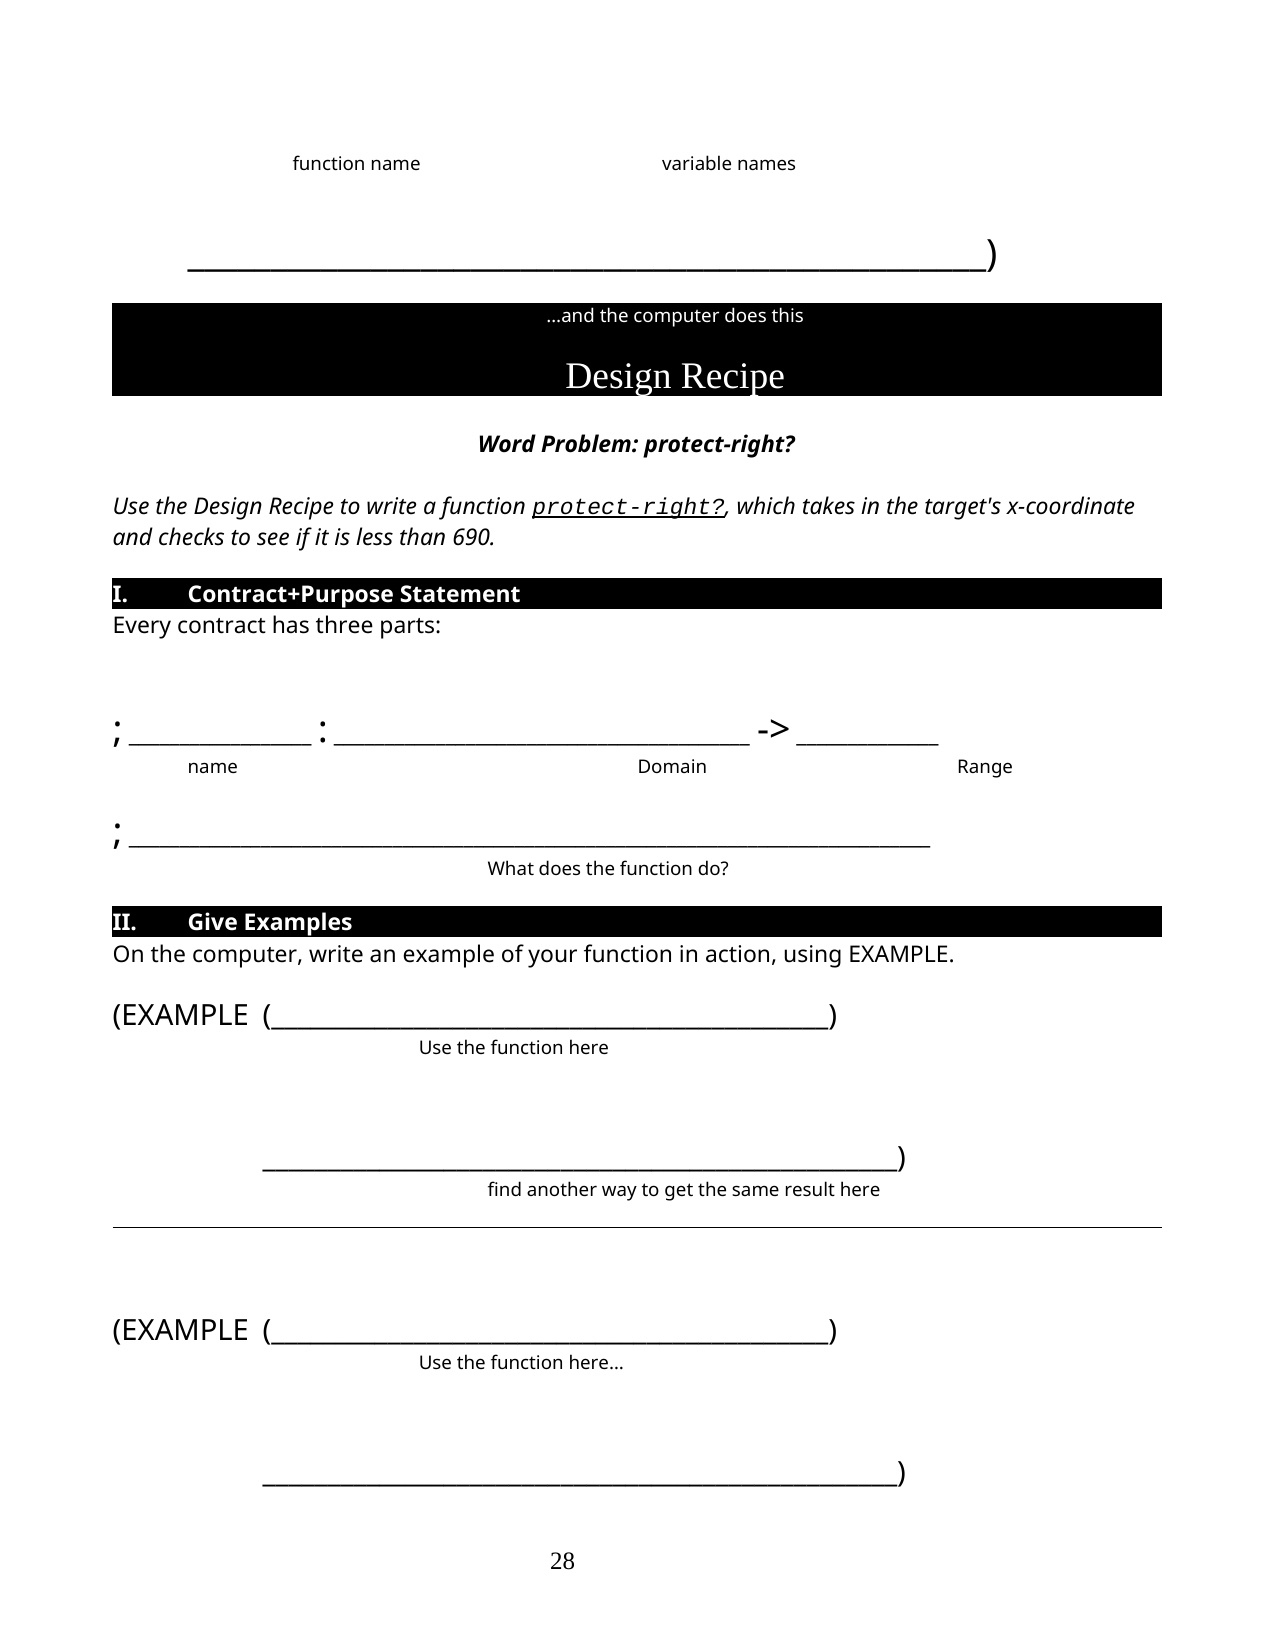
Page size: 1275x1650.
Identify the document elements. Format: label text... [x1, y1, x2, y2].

text Use the Design Recipe to write a function protect-right?, which takes in the target's x-coordinate and checks to see if it is less than 690. [112, 490, 1162, 553]
text ; _______________________________________________________________________________ [112, 805, 1162, 856]
text Word Problem: protect-right? [112, 427, 1162, 459]
text _________________________________________________) [187, 1451, 1162, 1491]
text name Domain Range [112, 754, 1162, 779]
text ________________________________________________) [112, 227, 1162, 278]
text _________________________________________________) [187, 1136, 1162, 1176]
text (EXAMPLE (___________________________________________) [112, 1310, 1162, 1349]
text Use the function here… [337, 1349, 1162, 1375]
subtitle …and the computer does this [112, 303, 1162, 328]
text function name variable names [112, 150, 1162, 176]
text ; __________________ : _________________________________________ -> ______________ [112, 703, 1162, 754]
subtitle Give Examples [112, 906, 1162, 937]
text Use the function here [337, 1034, 1162, 1060]
subtitle Design Recipe [112, 353, 1162, 396]
text (EXAMPLE (___________________________________________) [112, 995, 1162, 1034]
text find another way to get the same result here [487, 1176, 1162, 1202]
text What does the function do? [112, 856, 1162, 881]
text On the computer, write an example of your function in action, using EXAMPLE. [112, 937, 1162, 969]
subtitle Contract+Purpose Statement [112, 578, 1162, 609]
text Every contract has three parts: [112, 609, 1162, 640]
